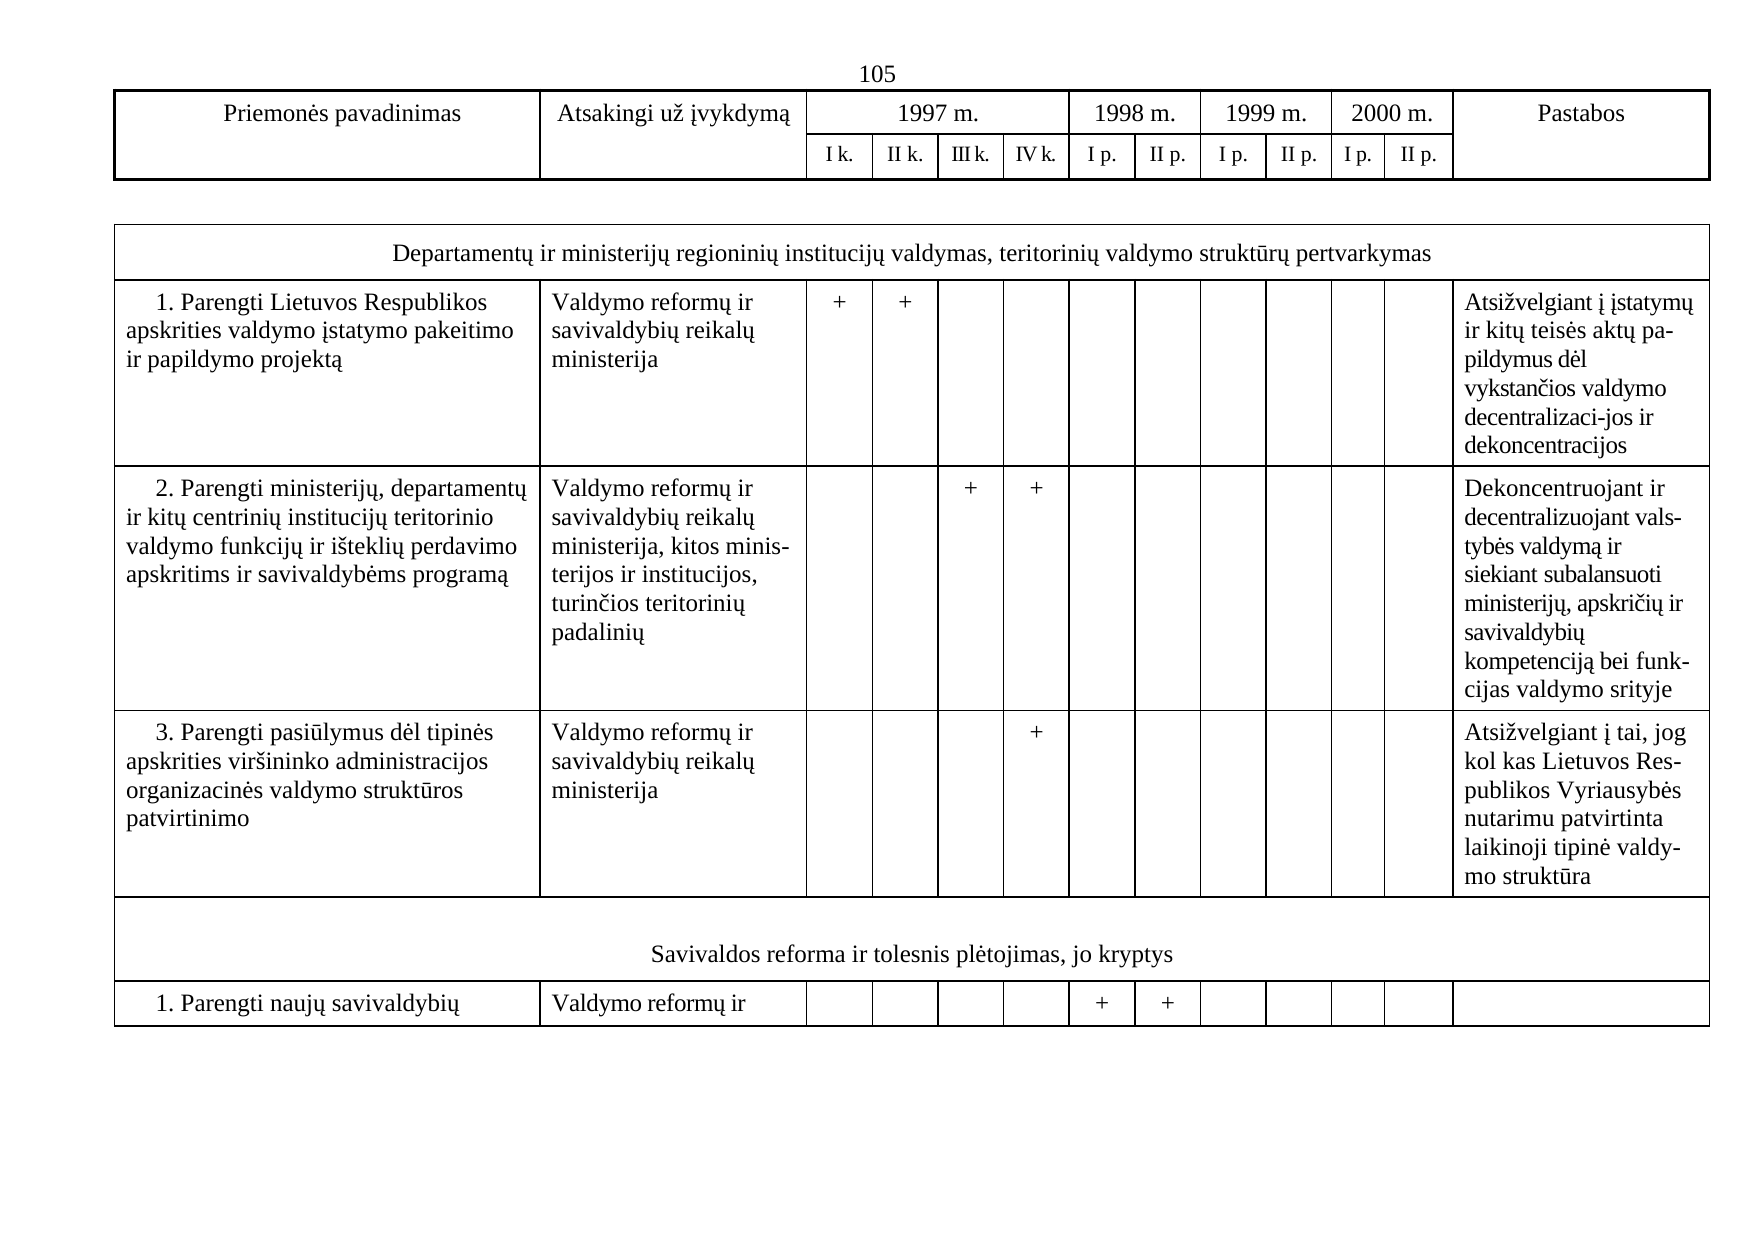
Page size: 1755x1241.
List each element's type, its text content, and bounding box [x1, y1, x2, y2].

table_cell [1201, 281, 1265, 465]
table_cell [1069, 181, 1135, 223]
table_cell [1070, 711, 1134, 896]
table_cell [1267, 982, 1331, 1025]
table_cell [1385, 181, 1453, 223]
table_cell [1070, 281, 1134, 465]
table_cell I k. [807, 135, 872, 178]
table_cell + [807, 281, 872, 465]
table_cell II p. [1136, 135, 1200, 178]
table_cell [1385, 982, 1452, 1025]
table_cell [939, 711, 1003, 896]
table_cell [1332, 982, 1384, 1025]
table_cell [1332, 711, 1384, 896]
table_cell IV k. [1004, 135, 1068, 178]
table_cell [541, 133, 806, 178]
table_cell [115, 181, 540, 223]
table_cell [540, 181, 807, 223]
table_cell Valdymo reformų ir savivaldybių reikalų ministerija [541, 711, 806, 896]
table_cell + [1070, 982, 1134, 1025]
table_cell [1453, 181, 1709, 223]
table_cell I p. [1201, 135, 1265, 178]
table_cell + [873, 281, 937, 465]
table_header Atsakingi už įvykdymą [541, 92, 806, 133]
table_cell [1266, 181, 1332, 223]
table_cell + [1004, 711, 1068, 896]
table_cell [938, 181, 1003, 223]
table_header 1998 m. [1070, 92, 1200, 133]
table_cell [1200, 181, 1266, 223]
table_header Pastabos [1454, 92, 1708, 133]
table_cell + [1004, 467, 1068, 709]
table_cell II p. [1385, 135, 1452, 178]
table_cell II p. [1267, 135, 1331, 178]
table_cell [1136, 711, 1200, 896]
table_cell [1004, 181, 1069, 223]
table_cell [807, 711, 872, 896]
table_cell [1201, 711, 1265, 896]
table_cell [807, 467, 872, 709]
table_cell [1267, 711, 1331, 896]
table_cell [807, 181, 872, 223]
table_cell [1004, 982, 1068, 1025]
table_cell [1267, 281, 1331, 465]
table_cell [1135, 181, 1200, 223]
table_cell 2. Parengti ministerijų, departamentų ir kitų centrinių institucijų teritorinio valdymo funkcijų ir išteklių perdavimo apskritims ir savivaldybėms programą [115, 467, 539, 709]
table_cell [1385, 711, 1452, 896]
table_header Priemonės pavadinimas [116, 92, 539, 133]
table_cell [1385, 281, 1452, 465]
table_cell [1454, 133, 1708, 178]
table_cell [873, 982, 937, 1025]
table_cell [873, 711, 937, 896]
table_cell + [939, 467, 1003, 709]
table_cell [1004, 281, 1068, 465]
table_cell [1267, 467, 1331, 709]
table_cell [1332, 181, 1384, 223]
table_cell [873, 467, 937, 709]
table_cell III k. [939, 135, 1003, 178]
table_cell [1332, 281, 1384, 465]
table_cell [1136, 281, 1200, 465]
table_cell 1. Parengti Lietuvos Respublikos apskrities valdymo įstatymo pakeitimo ir papildymo projektą [115, 281, 539, 465]
table_header 2000 m. [1332, 92, 1452, 133]
table_cell [939, 982, 1003, 1025]
table_cell [1454, 982, 1709, 1025]
table_cell Atsižvelgiant į tai, jog kol kas Lietuvos Res-publikos Vyriausybės nutarimu patvirtinta laikinoji tipinė valdy-mo struktūra [1454, 711, 1709, 896]
table_cell [872, 181, 938, 223]
table_cell I p. [1332, 135, 1384, 178]
table_cell [939, 281, 1003, 465]
table_cell [807, 982, 872, 1025]
table_cell [1136, 467, 1200, 709]
table_header 1999 m. [1201, 92, 1331, 133]
table_cell [1201, 467, 1265, 709]
table_cell [1201, 982, 1265, 1025]
table_cell + [1136, 982, 1200, 1025]
table_cell Valdymo reformų ir savivaldybių reikalų ministerija, kitos minis-terijos ir institucijos, turinčios teritorinių padalinių [541, 467, 806, 709]
table_cell I p. [1070, 135, 1134, 178]
table_cell 1. Parengti naujų savivaldybių [115, 982, 539, 1025]
table_cell 3. Parengti pasiūlymus dėl tipinės apskrities viršininko administracijos organizacinės valdymo struktūros patvirtinimo [115, 711, 539, 896]
table_cell II k. [873, 135, 937, 178]
table_cell Departamentų ir ministerijų regioninių institucijų valdymas, teritorinių valdymo struktūrų pertvarkymas [115, 225, 1709, 279]
table_cell [1332, 467, 1384, 709]
table_cell [116, 133, 539, 178]
table_cell Atsižvelgiant į įstatymų ir kitų teisės aktų pa-pildymus dėl vykstančios valdymo decentralizaci-jos ir dekoncentracijos [1454, 281, 1709, 465]
table_header 1997 m. [807, 92, 1068, 133]
table_cell Valdymo reformų ir savivaldybių reikalų ministerija [541, 281, 806, 465]
table_cell Dekoncentruojant ir decentralizuojant vals-tybės valdymą ir siekiant subalansuoti ministerijų, apskričių ir savivaldybių kompetenciją bei funk-cijas valdymo srityje [1454, 467, 1709, 709]
table_cell Valdymo reformų ir [541, 982, 806, 1025]
table_cell [1070, 467, 1134, 709]
table_cell [1385, 467, 1452, 709]
table_cell Savivaldos reforma ir tolesnis plėtojimas, jo kryptys [115, 898, 1709, 980]
